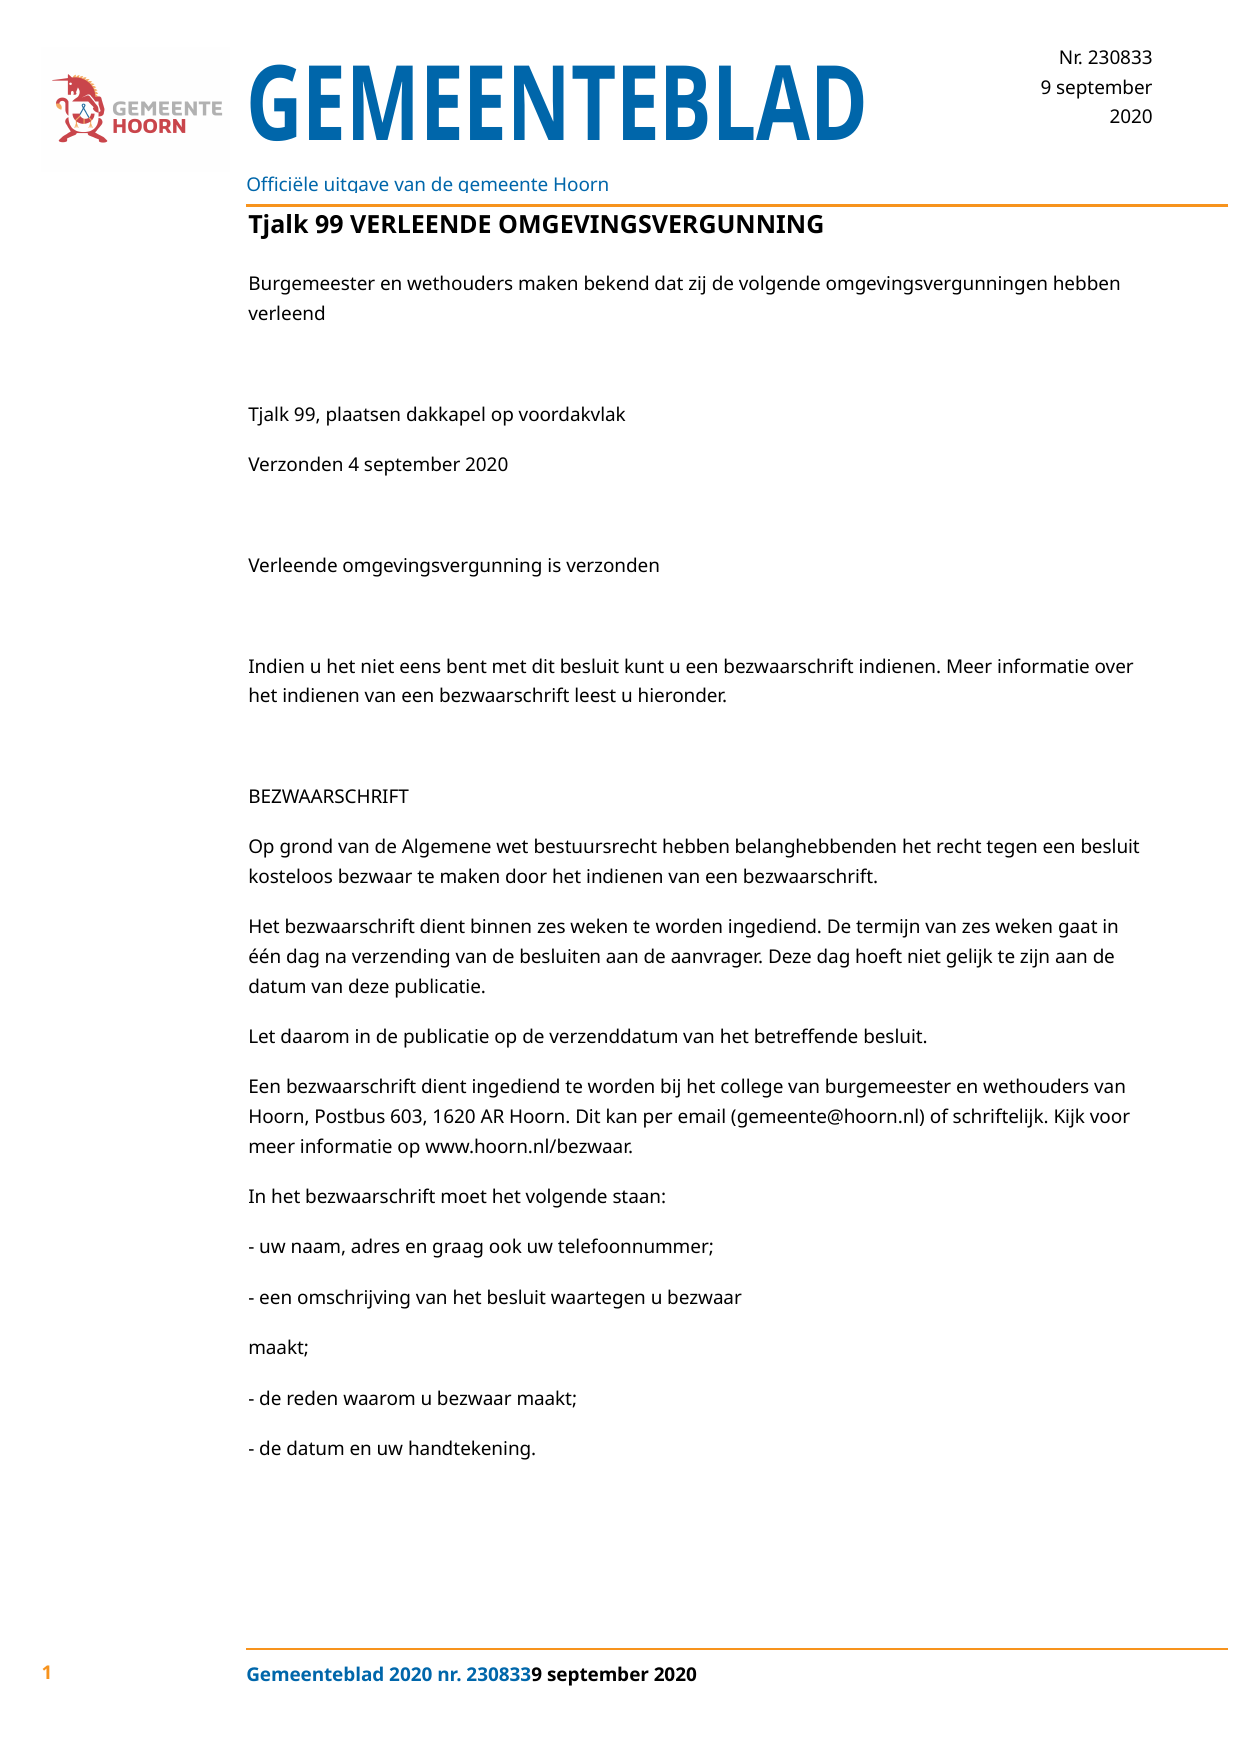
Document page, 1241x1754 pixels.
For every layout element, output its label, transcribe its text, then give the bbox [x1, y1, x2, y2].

text Burgemeester en wethouders maken bekend dat zij de volgende omgevingsvergunningen hebben verleend [248, 270, 1152, 326]
text Op grond van de Algemene wet bestuursrecht hebben belanghebbenden het recht tegen een besluit kosteloos bezwaar te maken door het indienen van een bezwaarschrift. [248, 834, 1152, 889]
text Indien u het niet eens bent met dit besluit kunt u een bezwaarschrift indienen. Meer informatie over het indienen van een bezwaarschrift leest u hieronder. [248, 653, 1152, 708]
text Tjalk 99 VERLEENDE OMGEVINGSVERGUNNING [248, 207, 1152, 241]
text - de datum en uw handtekening. [248, 1435, 1152, 1461]
text Tjalk 99, plaatsen dakkapel op voordakvlak [248, 401, 1152, 426]
text Verzonden 4 september 2020 [248, 451, 1152, 477]
text maakt; [248, 1334, 1152, 1360]
text Let daarom in de publicatie op de verzenddatum van het betreffende besluit. [248, 1023, 1152, 1049]
text In het bezwaarschrift moet het volgende staan: [248, 1183, 1152, 1209]
text - uw naam, adres en graag ook uw telefoonnummer; [248, 1234, 1152, 1259]
text BEZWAARSCHRIFT [248, 783, 1152, 809]
text - een omschrijving van het besluit waartegen u bezwaar [248, 1284, 1152, 1310]
text - de reden waarom u bezwaar maakt; [248, 1385, 1152, 1411]
picture [41, 47, 231, 172]
text Verleende omgevingsvergunning is verzonden [248, 552, 1152, 578]
text Het bezwaarschrift dient binnen zes weken te worden ingediend. De termijn van zes weken gaat in één dag na verzending van de besluiten aan de aanvrager. Deze dag hoeft niet gelijk te zijn aan de datum van deze publicatie. [248, 914, 1152, 998]
text Een bezwaarschrift dient ingediend te worden bij het college van burgemeester en wethouders van Hoorn, Postbus 603, 1620 AR Hoorn. Dit kan per email (gemeente@hoorn.nl) of schriftelijk. Kijk voor meer informatie op www.hoorn.nl/bezwaar. [248, 1074, 1152, 1158]
